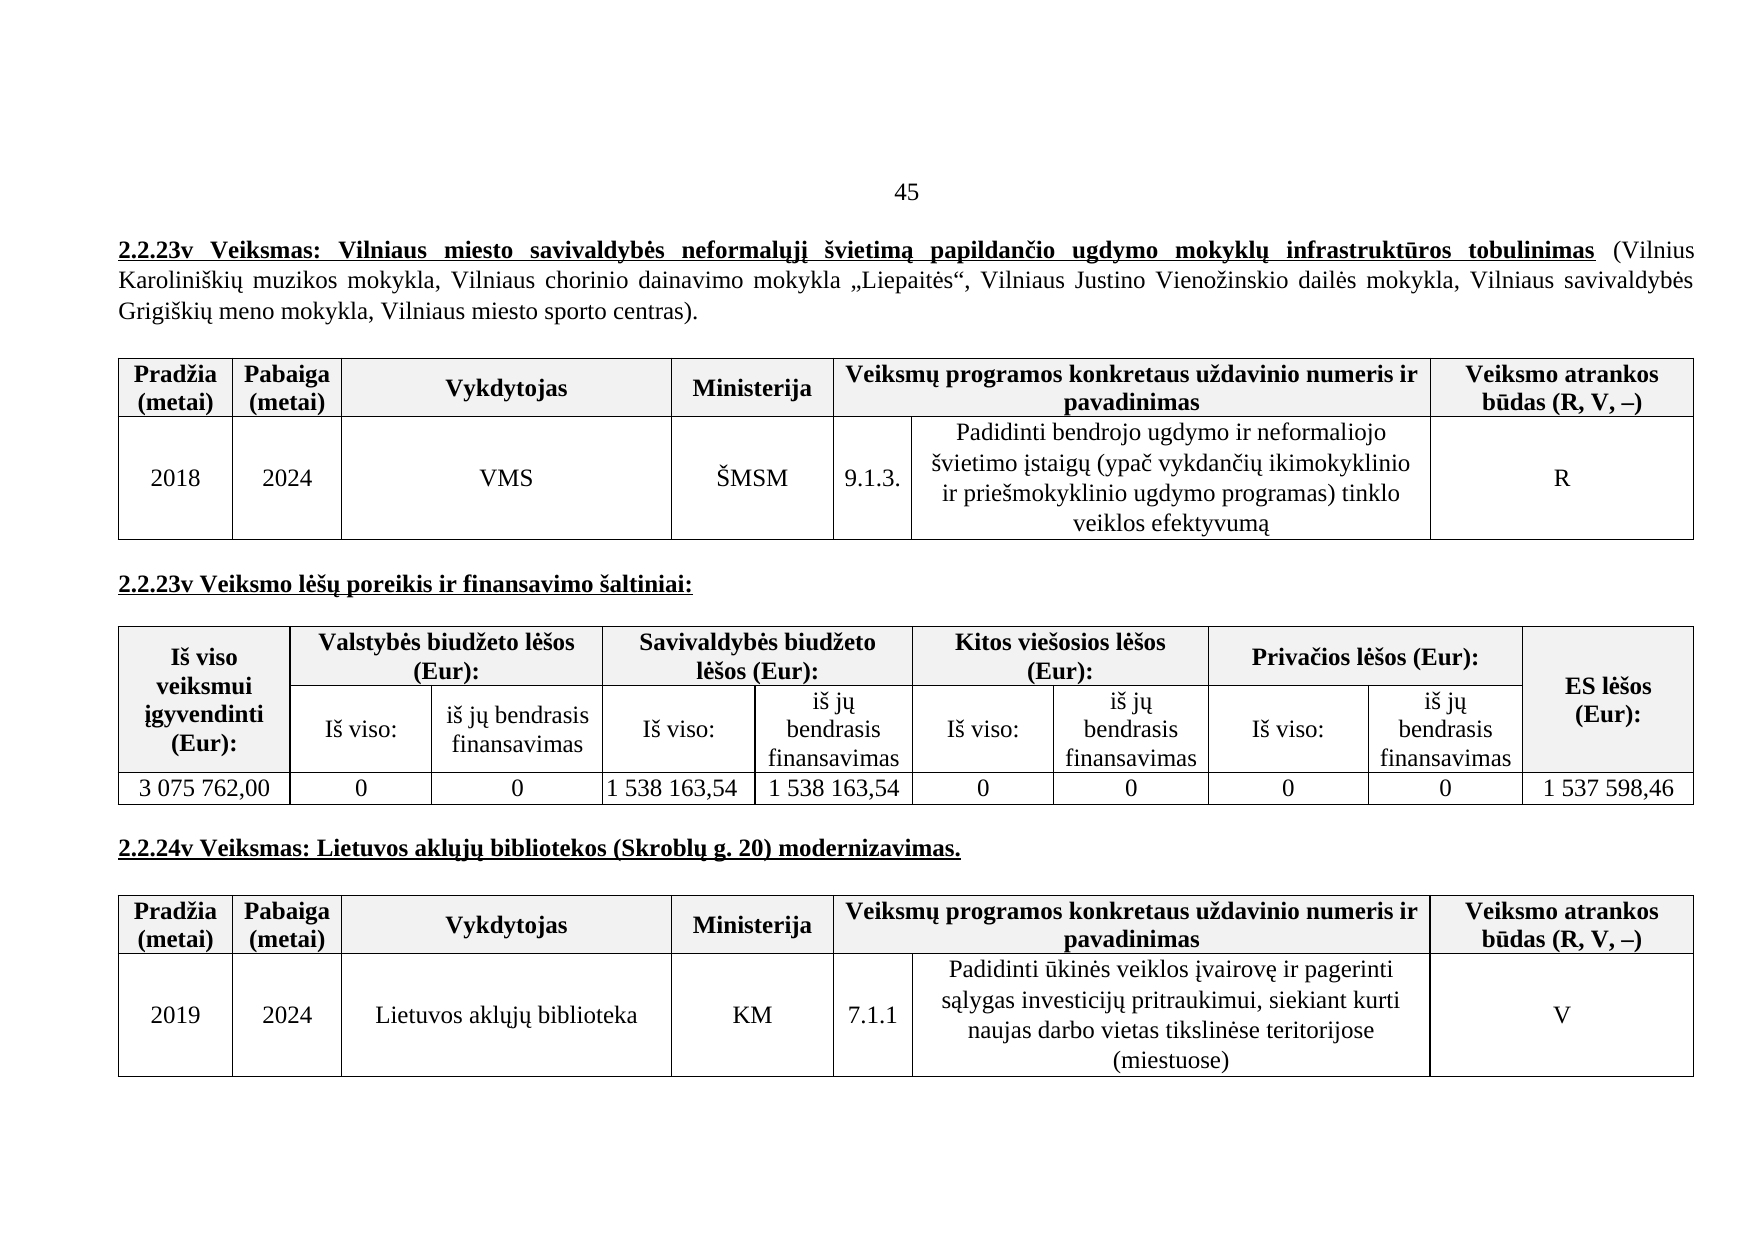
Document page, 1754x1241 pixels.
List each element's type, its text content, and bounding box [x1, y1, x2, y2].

table_cell iš jų bendrasis finansavimas [1054, 686, 1208, 772]
table_cell Padidinti bendrojo ugdymo ir neformaliojo švietimo įstaigų (ypač vykdančių ikimokyklinio ir priešmokyklinio ugdymo programas) tinklo veiklos efektyvumą [912, 417, 1430, 539]
table_header Ministerija [672, 896, 833, 953]
table_cell Padidinti ūkinės veiklos įvairovę ir pagerinti sąlygas investicijų pritraukimui, siekiant kurti naujas darbo vietas tikslinėse teritorijose (miestuose) [913, 954, 1429, 1076]
table_header Ministerija [672, 359, 833, 416]
table_header Veiksmų programos konkretaus uždavinio numeris ir pavadinimas [834, 359, 1430, 416]
table_cell 2024 [233, 417, 341, 539]
table_cell 0 [291, 773, 431, 803]
table_header Veiksmo atrankos būdas (R, V, –) [1431, 359, 1693, 416]
table_header Kitos viešosios lėšos (Eur): [913, 627, 1208, 685]
table_cell 0 [1369, 773, 1522, 803]
table_header Vykdytojas [342, 896, 671, 953]
table_cell 2019 [119, 954, 232, 1076]
table_cell 1 538 163,54 [603, 773, 754, 803]
table_cell R [1431, 417, 1693, 539]
table_cell Iš viso: [1209, 686, 1368, 772]
table_cell 1 537 598,46 [1523, 773, 1693, 803]
table_cell V [1431, 954, 1693, 1076]
table_cell KM [672, 954, 833, 1076]
table_cell 2018 [119, 417, 232, 539]
table_cell 2024 [233, 954, 341, 1076]
table_header ES lėšos (Eur): [1523, 627, 1693, 772]
table_header Veiksmų programos konkretaus uždavinio numeris ir pavadinimas [834, 896, 1429, 953]
table_cell 7.1.1 [834, 954, 912, 1076]
table_header Vykdytojas [342, 359, 671, 416]
table_cell Iš viso: [603, 686, 754, 772]
table_header Valstybės biudžeto lėšos (Eur): [291, 627, 602, 685]
table_cell VMS [342, 417, 671, 539]
table_cell 9.1.3. [834, 417, 911, 539]
table_cell 0 [1209, 773, 1368, 803]
table_header Pradžia (metai) [119, 896, 232, 953]
table_header Privačios lėšos (Eur): [1209, 627, 1522, 685]
table_header Savivaldybės biudžeto lėšos (Eur): [603, 627, 912, 685]
table_cell iš jų bendrasis finansavimas [1369, 686, 1522, 772]
table_cell Lietuvos aklųjų biblioteka [342, 954, 671, 1076]
table_cell iš jų bendrasis finansavimas [432, 686, 602, 772]
table_header Iš viso veiksmui įgyvendinti (Eur): [119, 627, 289, 772]
table_header Pabaiga (metai) [233, 359, 341, 416]
table_cell 0 [1054, 773, 1208, 803]
table_cell 0 [432, 773, 602, 803]
table_cell 3 075 762,00 [119, 773, 289, 803]
table_header Veiksmo atrankos būdas (R, V, –) [1431, 896, 1693, 953]
table_header Pradžia (metai) [119, 359, 232, 416]
table_cell ŠMSM [672, 417, 833, 539]
table_cell 0 [913, 773, 1053, 803]
table_cell iš jų bendrasis finansavimas [756, 686, 912, 772]
table_cell Iš viso: [291, 686, 431, 772]
table_header Pabaiga (metai) [233, 896, 341, 953]
text 2.2.23v Veiksmo lėšų poreikis ir finansavimo šaltiniai: [118, 569, 1695, 597]
text 2.2.23v Veiksmas: Vilniaus miesto savivaldybės neformalųjį švietimą papildančio ugdymo mokyklų infrastruktūros tobulinimas (Vilnius Karoliniškių muzikos mokykla, Vilniaus chorinio dainavimo mokykla „Liepaitės“, Vilniaus Justino Vienožinskio dailės mokykla, Vilniaus savivaldybės Grigiškių meno mokykla, Vilniaus miesto sporto centras). [118, 235, 1695, 325]
table_cell 1 538 163,54 [756, 773, 912, 803]
table_cell Iš viso: [913, 686, 1053, 772]
text 2.2.24v Veiksmas: Lietuvos aklųjų bibliotekos (Skroblų g. 20) modernizavimas. [118, 833, 1695, 862]
